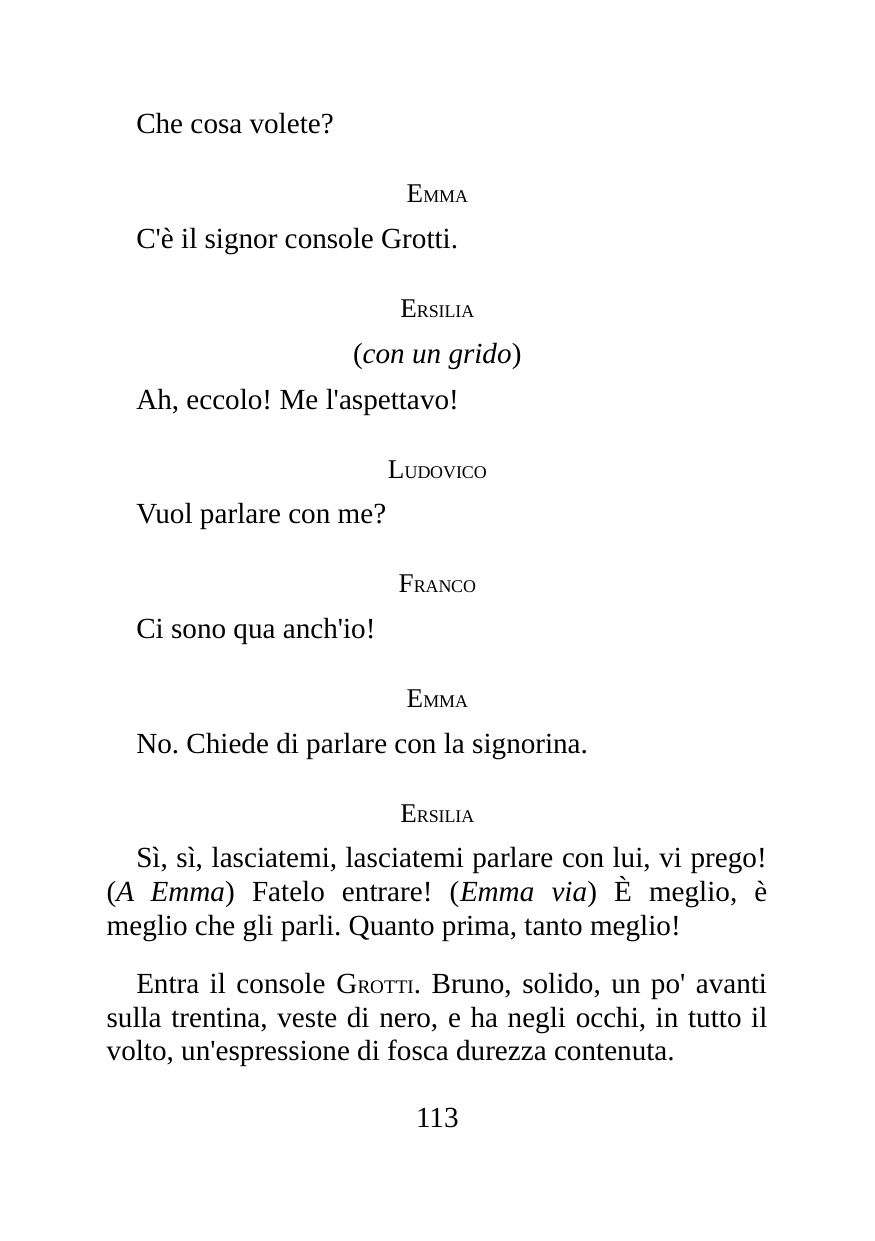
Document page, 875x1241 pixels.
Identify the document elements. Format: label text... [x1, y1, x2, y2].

text Emma [106, 682, 768, 713]
text Ersilia [106, 292, 768, 323]
text Entra il console Grotti. Bruno, solido, un po' avanti sulla trentina, veste di nero, e ha negli occhi, in tutto il volto, un'espressione di fosca durezza contenuta. [106, 966, 768, 1067]
text C'è il signor console Grotti. [106, 221, 768, 254]
text Emma [106, 177, 768, 208]
text Sì, sì, lasciatemi, lasciatemi parlare con lui, vi prego! (A Emma) Fatelo entrare! (Emma via) È meglio, è meglio che gli parli. Quanto prima, tanto meglio! [106, 841, 768, 941]
text No. Chiede di parlare con la signorina. [106, 726, 768, 759]
text Vuol parlare con me? [106, 496, 768, 530]
text Ah, eccolo! Me l'aspettavo! [106, 382, 768, 415]
text Franco [106, 567, 768, 599]
text (con un grido) [106, 336, 768, 369]
text Ci sono qua anch'io! [106, 611, 768, 645]
text Ludovico [106, 453, 768, 484]
text Ersilia [106, 797, 768, 828]
text Che cosa volete? [106, 106, 768, 140]
